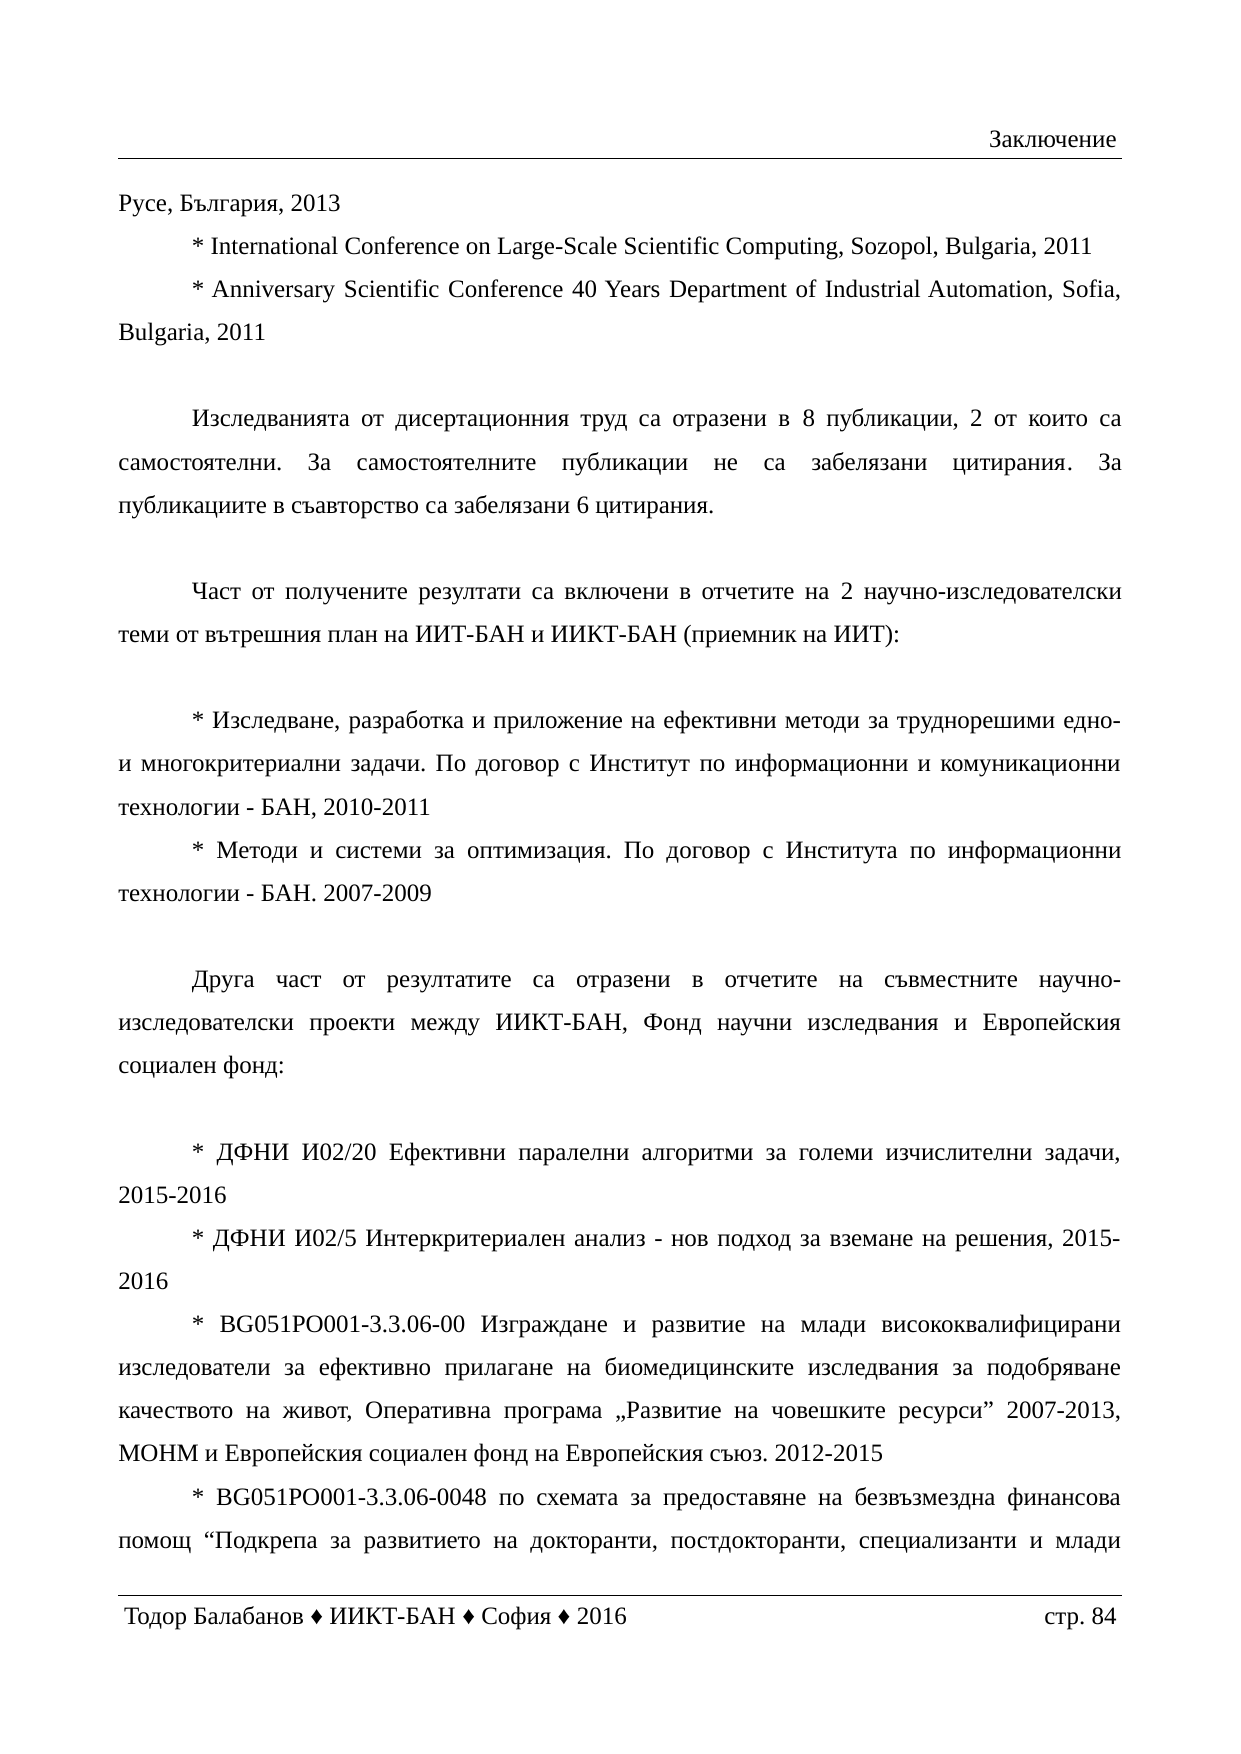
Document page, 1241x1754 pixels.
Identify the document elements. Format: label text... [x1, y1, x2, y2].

text Част от получените резултати са включени в отчетите на 2 научно-изследователски теми от вътрешния план на ИИТ-БАН и ИИКТ-БАН (приемник на ИИТ): [118, 576, 1122, 648]
text * ДФНИ И02/20 Ефективни паралелни алгоритми за големи изчислителни задачи, 2015-2016 [118, 1137, 1122, 1208]
text * ДФНИ И02/5 Интеркритериален анализ - нов подход за вземане на решения, 2015-2016 [118, 1223, 1122, 1295]
text * International Conference on Large-Scale Scientific Computing, Sozopol, Bulgaria, 2011 [118, 231, 1122, 260]
text * BG051PO001-3.3.06-00 Изграждане и развитие на млади висококвалифицирани изследователи за ефективно прилагане на биомедицинските изследвания за подобряване качеството на живот, Оперативна програма „Развитие на човешките ресурси” 2007-2013, МОНМ и Европейския социален фонд на Европейския съюз. 2012-2015 [118, 1309, 1122, 1467]
text Друга част от резултатите са отразени в отчетите на съвместните научно-изследователски проекти между ИИКТ-БАН, Фонд научни изследвания и Европейския социален фонд: [118, 964, 1122, 1079]
text Изследванията от дисертационния труд са отразени в 8 публикации, 2 от които са самостоятелни. За самостоятелните публикации не са забелязани цитирания. За публикациите в съавторство са забелязани 6 цитирания. [118, 403, 1122, 518]
text Русе, България, 2013 [118, 188, 1122, 217]
text * Изследване, разработка и приложение на ефективни методи за труднорешими едно- и многокритериални задачи. По договор с Институт по информационни и комуникационни технологии - БАН, 2010-2011 [118, 705, 1122, 820]
text * Методи и системи за оптимизация. По договор с Института по информационни технологии - БАН. 2007-2009 [118, 835, 1122, 907]
text * BG051PO001-3.3.06-0048 по схемата за предоставяне на безвъзмездна финансова помощ “Подкрепа за развитието на докторанти, постдокторанти, специализанти и млади [118, 1482, 1122, 1553]
text * Anniversary Scientific Conference 40 Years Department of Industrial Automation, Sofia, Bulgaria, 2011 [118, 274, 1122, 346]
